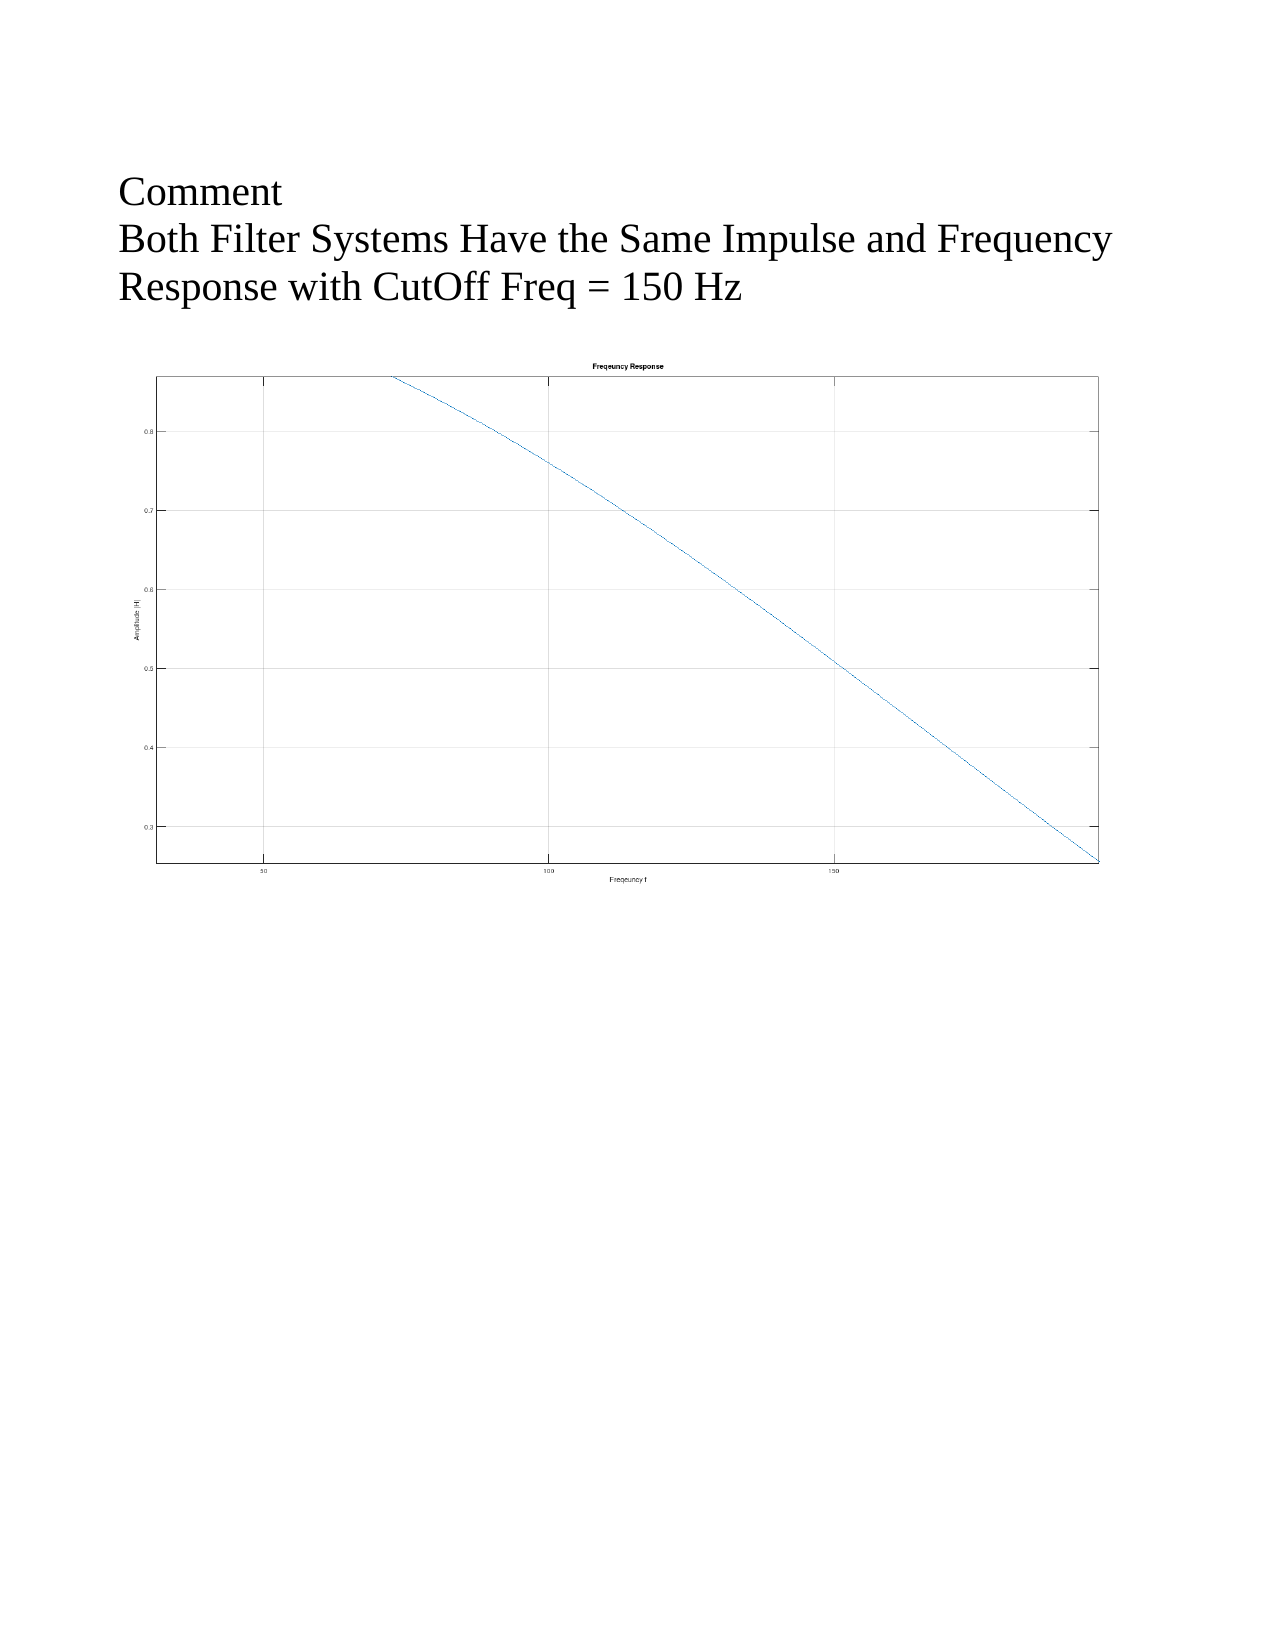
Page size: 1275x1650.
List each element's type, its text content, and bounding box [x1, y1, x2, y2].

text Comment [118, 166, 1157, 214]
picture [118, 357, 1157, 897]
text Both Filter Systems Have the Same Impulse and Frequency Response with CutOff Freq = 150 Hz [118, 214, 1157, 310]
